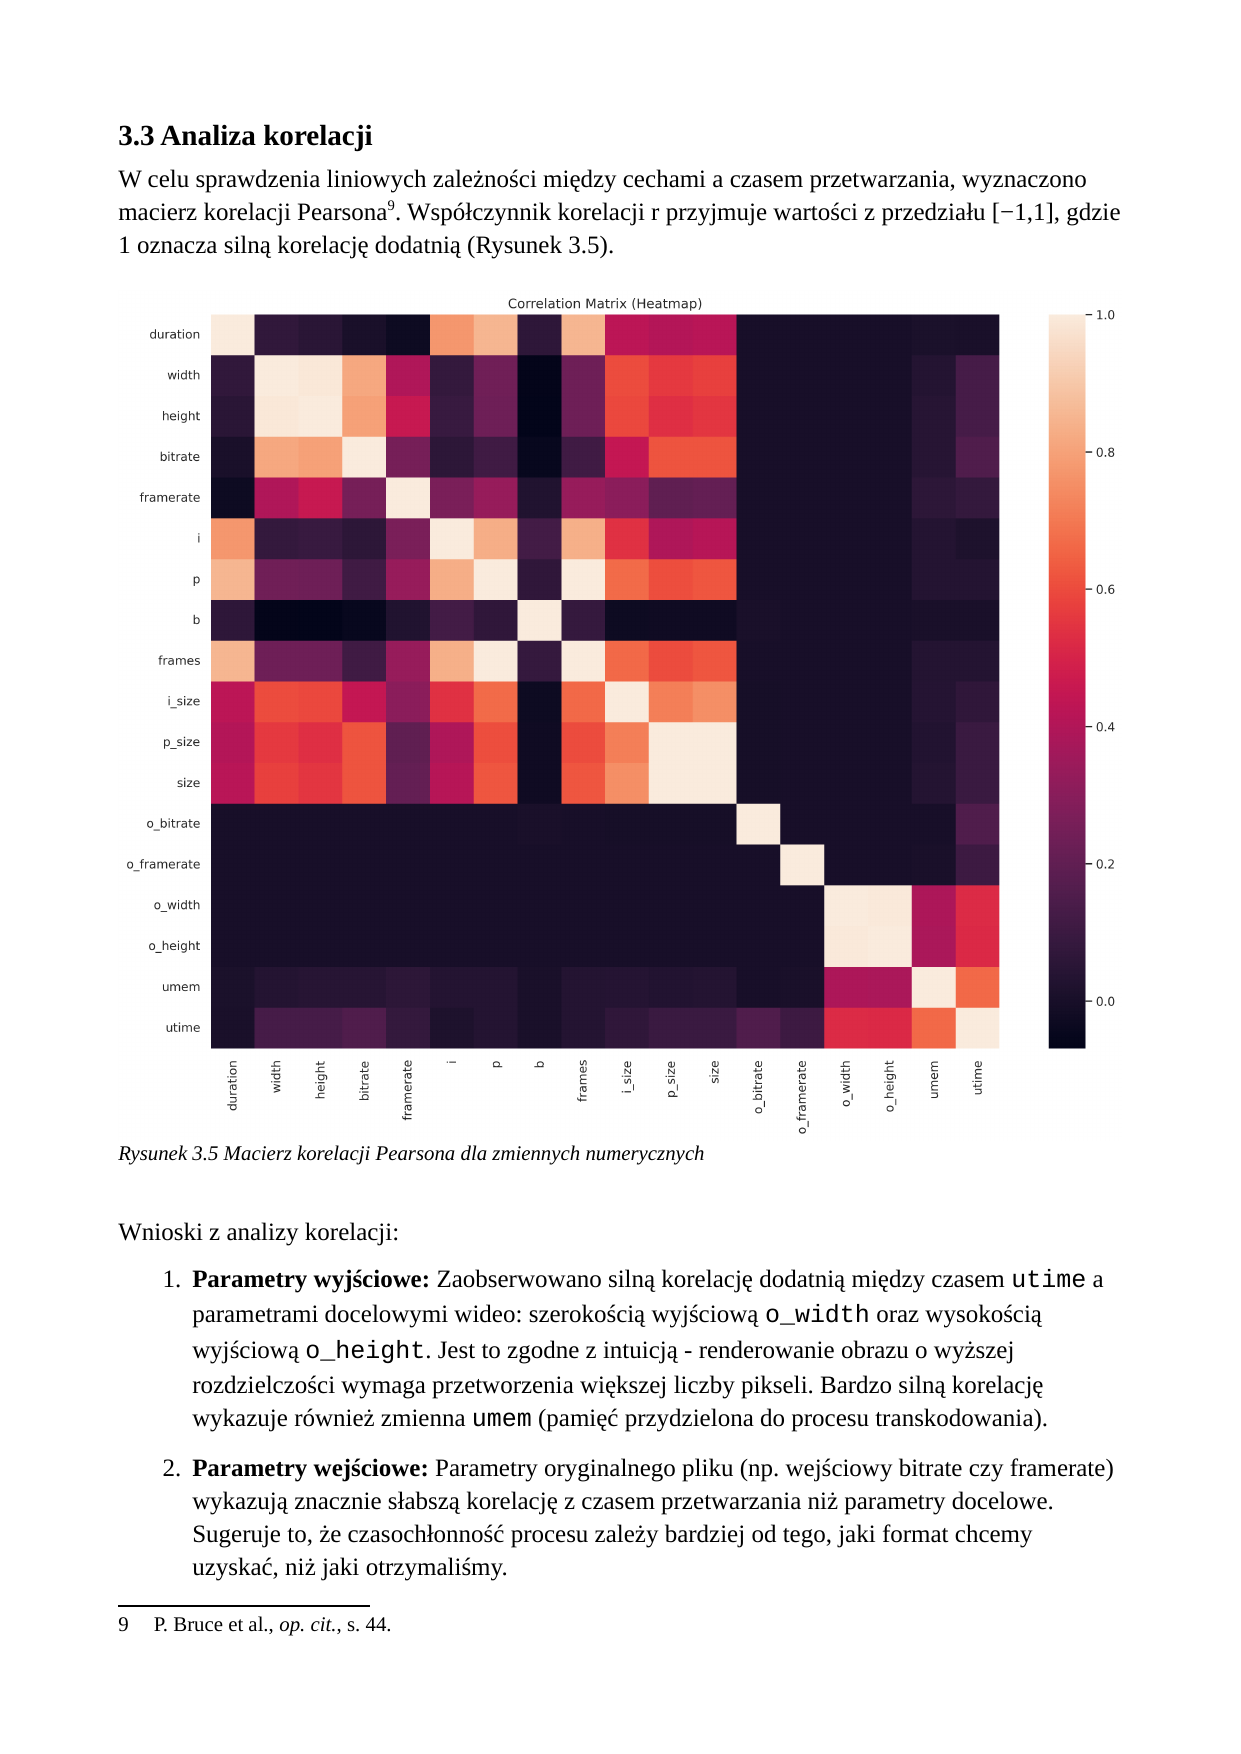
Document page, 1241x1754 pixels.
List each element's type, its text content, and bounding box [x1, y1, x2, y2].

list Parametry wejściowe: Parametry oryginalnego pliku (np. wejściowy bitrate czy framerate) wykazują znacznie słabszą korelację z czasem przetwarzania niż parametry docelowe. Sugeruje to, że czasochłonność procesu zależy bardziej od tego, jaki format chcemy uzyskać, niż jaki otrzymaliśmy. [162, 1453, 1122, 1581]
text W celu sprawdzenia liniowych zależności między cechami a czasem przetwarzania, wyznaczono macierz korelacji Pearsona. Współczynnik korelacji r przyjmuje wartości z przedziału [−1,1], gdzie 1 oznacza silną korelację dodatnią (Rysunek 3.5). [118, 164, 1122, 259]
subtitle 3.3 Analiza korelacji [118, 118, 1122, 152]
text Rysunek 3.5 Macierz korelacji Pearsona dla zmiennych numerycznych [118, 1141, 1122, 1165]
picture [118, 290, 1123, 1141]
list Parametry wyjściowe: Zaobserwowano silną korelację dodatnią między czasem utime a parametrami docelowymi wideo: szerokością wyjściową o_width oraz wysokością wyjściową o_height. Jest to zgodne z intuicją - renderowanie obrazu o wyższej rozdzielczości wymaga przetworzenia większej liczby pikseli. Bardzo silną korelację wykazuje również zmienna umem (pamięć przydzielona do procesu transkodowania). [162, 1264, 1122, 1434]
text Wnioski z analizy korelacji: [118, 1217, 1122, 1246]
text P. Bruce et al., op. cit., s. 44. [118, 1612, 1122, 1636]
